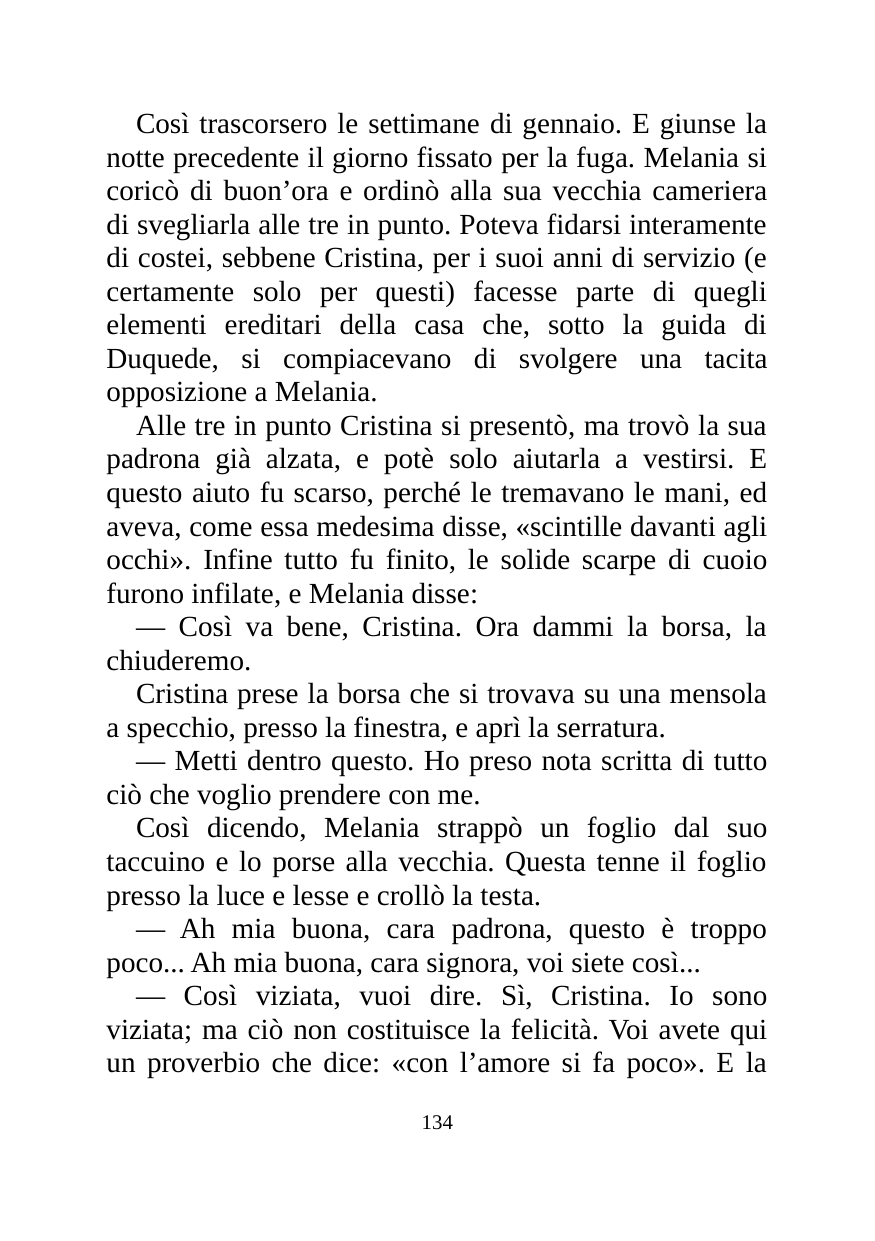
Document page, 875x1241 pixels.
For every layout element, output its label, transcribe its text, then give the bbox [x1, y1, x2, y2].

text — Così viziata, vuoi dire. Sì, Cristina. Io sono viziata; ma ciò non costituisce la felicità. Voi avete qui un proverbio che dice: «con l’amore si fa poco». E la [106, 978, 768, 1079]
text Così dicendo, Melania strappò un foglio dal suo taccuino e lo porse alla vecchia. Questa tenne il foglio presso la luce e lesse e crollò la testa. [106, 811, 768, 911]
text Cristina prese la borsa che si trovava su una mensola a specchio, presso la finestra, e aprì la serratura. [106, 676, 768, 743]
text Così trascorsero le settimane di gennaio. E giunse la notte precedente il giorno fissato per la fuga. Melania si coricò di buon’ora e ordinò alla sua vecchia cameriera di svegliarla alle tre in punto. Poteva fidarsi interamente di costei, sebbene Cristina, per i suoi anni di servizio (e certamente solo per questi) facesse parte di quegli elementi ereditari della casa che, sotto la guida di Duquede, si compiacevano di svolgere una tacita opposizione a Melania. [106, 106, 768, 408]
text — Ah mia buona, cara padrona, questo è troppo poco... Ah mia buona, cara signora, voi siete così... [106, 911, 768, 978]
text Alle tre in punto Cristina si presentò, ma trovò la sua padrona già alzata, e potè solo aiutarla a vestirsi. E questo aiuto fu scarso, perché le tremavano le mani, ed aveva, come essa medesima disse, «scintille davanti agli occhi». Infine tutto fu finito, le solide scarpe di cuoio furono infilate, e Melania disse: [106, 408, 768, 609]
text — Così va bene, Cristina. Ora dammi la borsa, la chiuderemo. [106, 609, 768, 676]
text — Metti dentro questo. Ho preso nota scritta di tutto ciò che voglio prendere con me. [106, 743, 768, 811]
